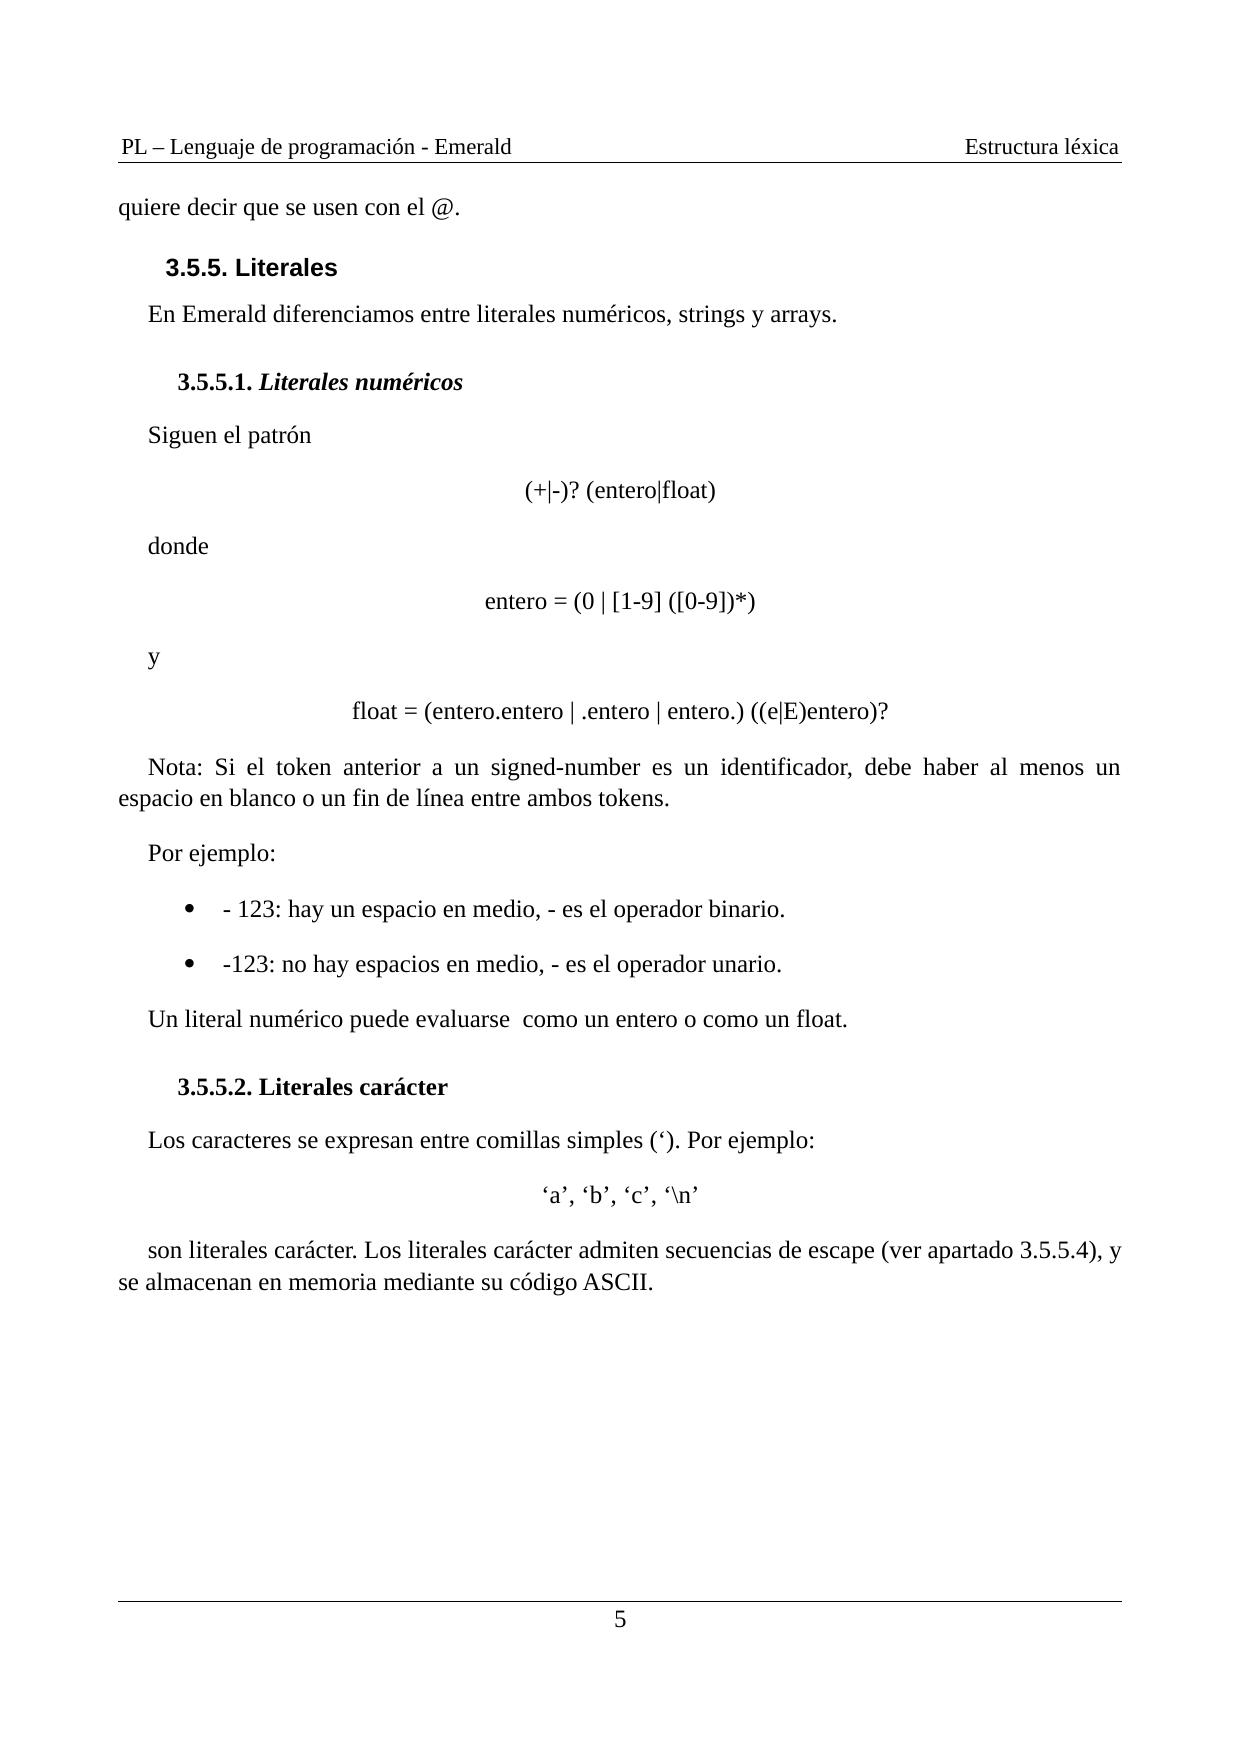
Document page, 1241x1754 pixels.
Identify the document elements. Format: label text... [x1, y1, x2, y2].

text entero = (0 | [1-9] ([0-9])*) [118, 586, 1122, 615]
text float = (entero.entero | .entero | entero.) ((e|E)entero)? [118, 696, 1122, 725]
text donde [118, 531, 1122, 559]
text quiere decir que se usen con el @. [118, 192, 1122, 220]
subtitle Literales numéricos [163, 367, 1122, 396]
text y [118, 641, 1122, 670]
subtitle Literales [118, 253, 1122, 282]
subtitle Literales carácter [163, 1072, 1122, 1101]
text Siguen el patrón [118, 420, 1122, 449]
list -123: no hay espacios en medio, - es el operador unario. [185, 949, 1122, 978]
text ‘a’, ‘b’, ‘c’, ‘\n’ [118, 1180, 1122, 1209]
text son literales carácter. Los literales carácter admiten secuencias de escape (ver apartado 3.5.5.4), y se almacenan en memoria mediante su código ASCII. [118, 1236, 1122, 1296]
text Un literal numérico puede evaluarse como un entero o como un float. [118, 1004, 1122, 1033]
text (+|-)? (entero|float) [118, 476, 1122, 504]
text Por ejemplo: [118, 838, 1122, 867]
list - 123: hay un espacio en medio, - es el operador binario. [185, 894, 1122, 922]
text En Emerald diferenciamos entre literales numéricos, strings y arrays. [118, 299, 1122, 328]
text Nota: Si el token anterior a un signed-number es un identificador, debe haber al menos un espacio en blanco o un fin de línea entre ambos tokens. [118, 752, 1122, 812]
text Los caracteres se expresan entre comillas simples (‘). Por ejemplo: [118, 1125, 1122, 1154]
